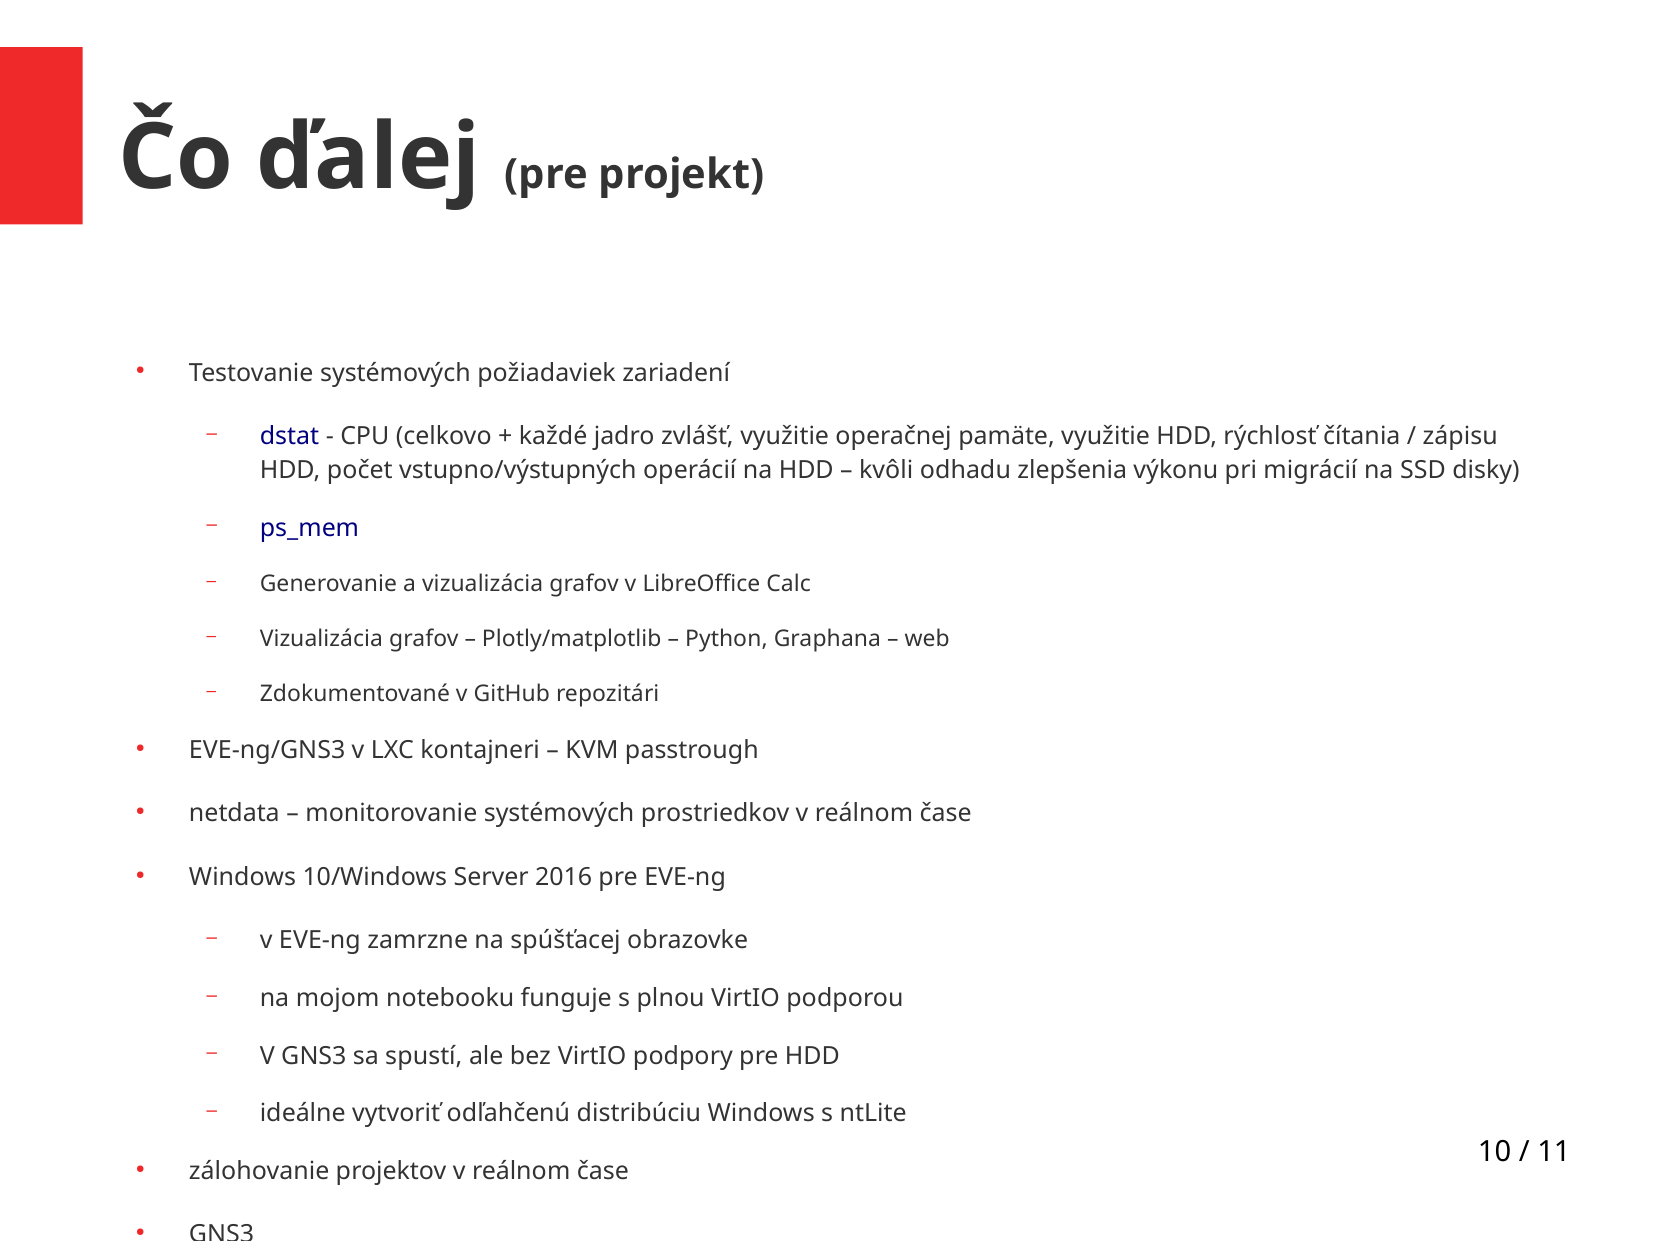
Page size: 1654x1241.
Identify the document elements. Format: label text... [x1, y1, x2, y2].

list Testovanie systémových požiadaviek zariadení dstat - CPU (celkovo + každé jadro zvlášť, využitie operačnej pamäte, využitie HDD, rýchlosť čítania / zápisu HDD, počet vstupno/výstupných operácií na HDD – kvôli odhadu zlepšenia výkonu pri migrácií na SSD disky) ps_mem Generovanie a vizualizácia grafov v LibreOffice Calc Vizualizácia grafov – Plotly/matplotlib – Python, Graphana – web Zdokumentované v GitHub repozitári EVE-ng/GNS3 v LXC kontajneri – KVM passtrough netdata – monitorovanie systémových prostriedkov v reálnom čase Windows 10/Windows Server 2016 pre EVE-ng v EVE-ng zamrzne na spúšťacej obrazovke na mojom notebooku funguje s plnou VirtIO podporou V GNS3 sa spustí, ale bez VirtIO podpory pre HDD ideálne vytvoriť odľahčenú distribúciu Windows s ntLite zálohovanie projektov v reálnom čase GNS3 [118, 354, 1536, 1074]
title Čo ďalej (pre projekt) [118, 49, 1571, 257]
